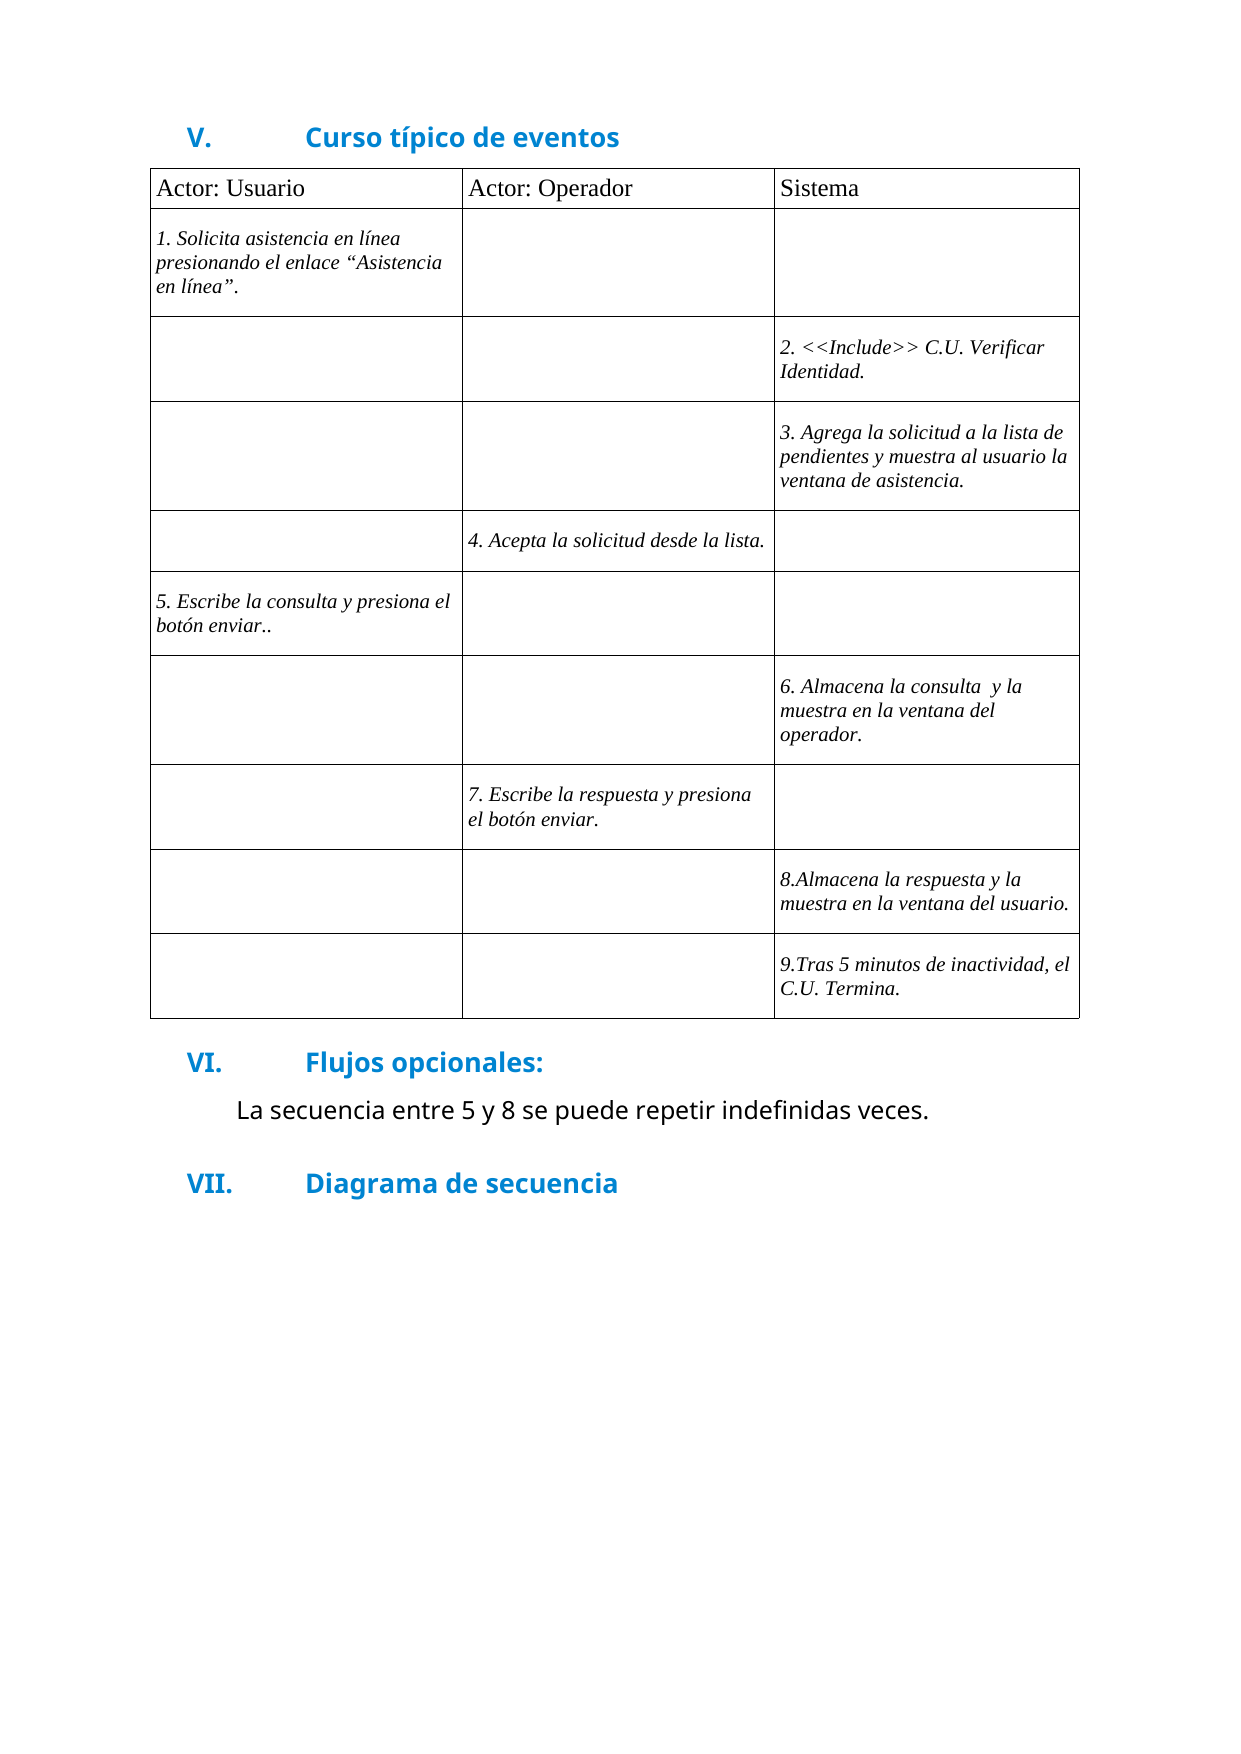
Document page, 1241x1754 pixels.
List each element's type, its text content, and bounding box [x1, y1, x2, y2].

table_cell [151, 656, 462, 764]
table_cell 4. Acepta la solicitud desde la lista. [463, 511, 774, 571]
text La secuencia entre 5 y 8 se puede repetir indefinidas veces. [236, 1093, 1122, 1127]
table_cell [463, 402, 774, 510]
table_cell [775, 572, 1079, 655]
subtitle Diagrama de secuencia [187, 1164, 1122, 1201]
table_cell 3. Agrega la solicitud a la lista de pendientes y muestra al usuario la ventana de asistencia. [775, 402, 1079, 510]
table_cell [775, 209, 1079, 316]
table_cell [151, 511, 462, 571]
table_cell 6. Almacena la consulta y la muestra en la ventana del operador. [775, 656, 1079, 764]
table_cell [775, 511, 1079, 571]
table_cell 7. Escribe la respuesta y presiona el botón enviar. [463, 765, 774, 849]
table_cell 5. Escribe la consulta y presiona el botón enviar.. [151, 572, 462, 655]
table_cell [151, 850, 462, 933]
table_cell 2. <<Include>> C.U. Verificar Identidad. [775, 317, 1079, 401]
table_cell [151, 765, 462, 849]
table_cell [463, 656, 774, 764]
table_cell 9.Tras 5 minutos de inactividad, el C.U. Termina. [775, 934, 1079, 1018]
table_header Actor: Usuario [151, 169, 462, 208]
table_cell 8.Almacena la respuesta y la muestra en la ventana del usuario. [775, 850, 1079, 933]
table_cell 1. Solicita asistencia en línea presionando el enlace “Asistencia en línea”. [151, 209, 462, 316]
table_cell [151, 402, 462, 510]
table_cell [463, 850, 774, 933]
table_header Sistema [775, 169, 1079, 208]
table_cell [151, 317, 462, 401]
table_cell [775, 765, 1079, 849]
table_cell [463, 209, 774, 316]
table_cell [463, 934, 774, 1018]
table_header Actor: Operador [463, 169, 774, 208]
table_cell [463, 572, 774, 655]
subtitle Flujos opcionales: [187, 1043, 1122, 1080]
table_cell [151, 934, 462, 1018]
table_cell [463, 317, 774, 401]
subtitle Curso típico de eventos [187, 118, 1122, 155]
